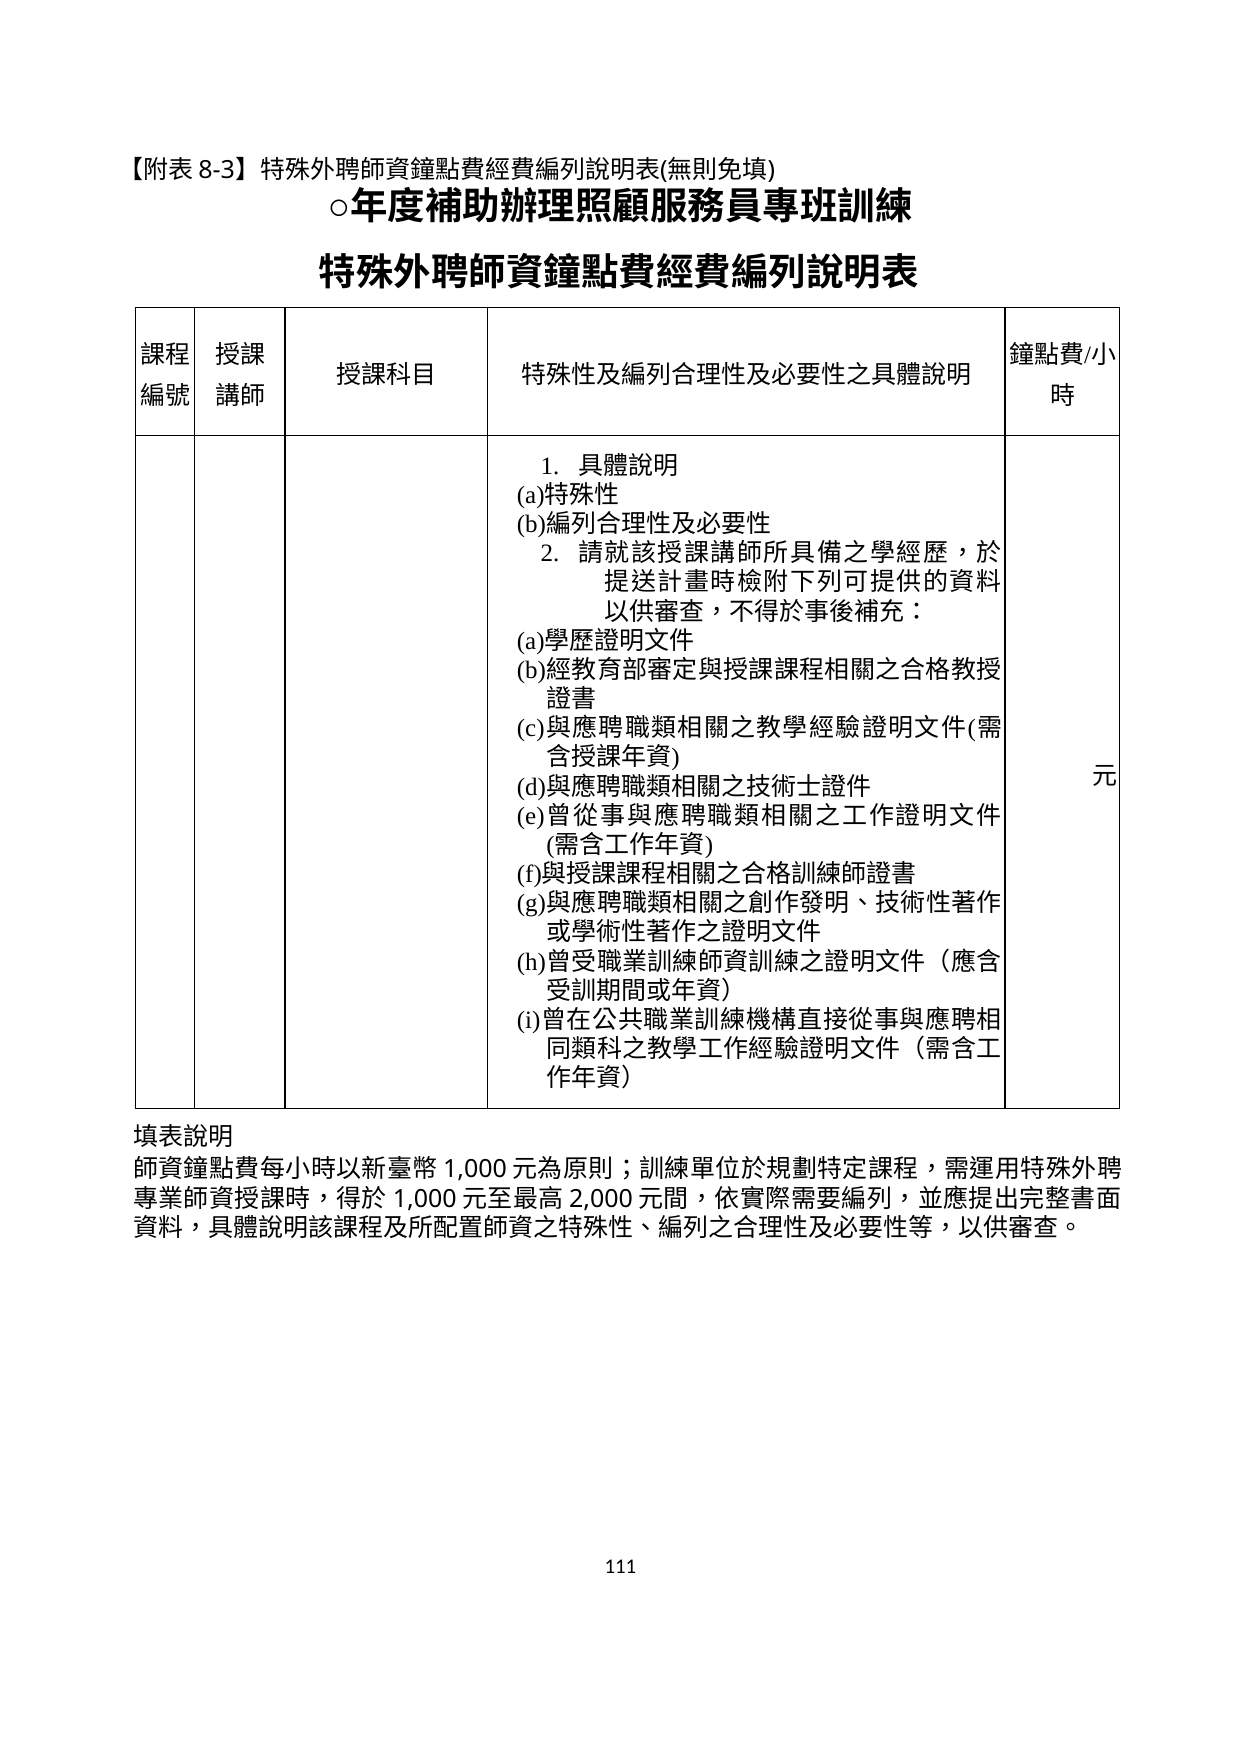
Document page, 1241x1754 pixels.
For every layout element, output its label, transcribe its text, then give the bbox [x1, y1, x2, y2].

table_header 課程編號 [136, 308, 194, 434]
table_header 特殊性及編列合理性及必要性之具體說明 [488, 308, 1004, 434]
table_header 鐘點費/小時 [1006, 308, 1119, 434]
table_cell 具體說明 (a)特殊性 (b)編列合理性及必要性 請就該授課講師所具備之學經歷，於提送計畫時檢附下列可提供的資料以供審查，不得於事後補充： (a)學歷證明文件 (b)經教育部審定與授課課程相關之合格教授證書 (c)與應聘職類相關之教學經驗證明文件(需含授課年資) (d)與應聘職類相關之技術士證件 (e)曾從事與應聘職類相關之工作證明文件(需含工作年資) (f)與授課課程相關之合格訓練師證書 (g)與應聘職類相關之創作發明、技術性著作或學術性著作之證明文件 (h)曾受職業訓練師資訓練之證明文件（應含受訓期間或年資） (i)曾在公共職業訓練機構直接從事與應聘相同類科之教學工作經驗證明文件（需含工作年資） [488, 436, 1004, 1108]
table_header 授課科目 [286, 308, 487, 434]
subtitle 【附表8-3】特殊外聘師資鐘點費經費編列說明表(無則免填) [118, 150, 1122, 186]
table_cell [136, 436, 194, 1108]
text 特殊外聘師資鐘點費經費編列說明表 [118, 247, 1119, 294]
text 師資鐘點費每小時以新臺幣1,000元為原則；訓練單位於規劃特定課程，需運用特殊外聘專業師資授課時，得於1,000元至最高2,000元間，依實際需要編列，並應提出完整書面資料，具體說明該課程及所配置師資之特殊性、編列之合理性及必要性等，以供審查。 [133, 1154, 1122, 1242]
text 填表說明 [133, 1109, 1122, 1154]
text ○年度補助辦理照顧服務員專班訓練 [118, 186, 1122, 228]
table_header 授課 講師 [195, 308, 284, 434]
table_cell 元 [1006, 436, 1119, 1108]
table_cell [195, 436, 284, 1108]
table_cell [286, 436, 487, 1108]
